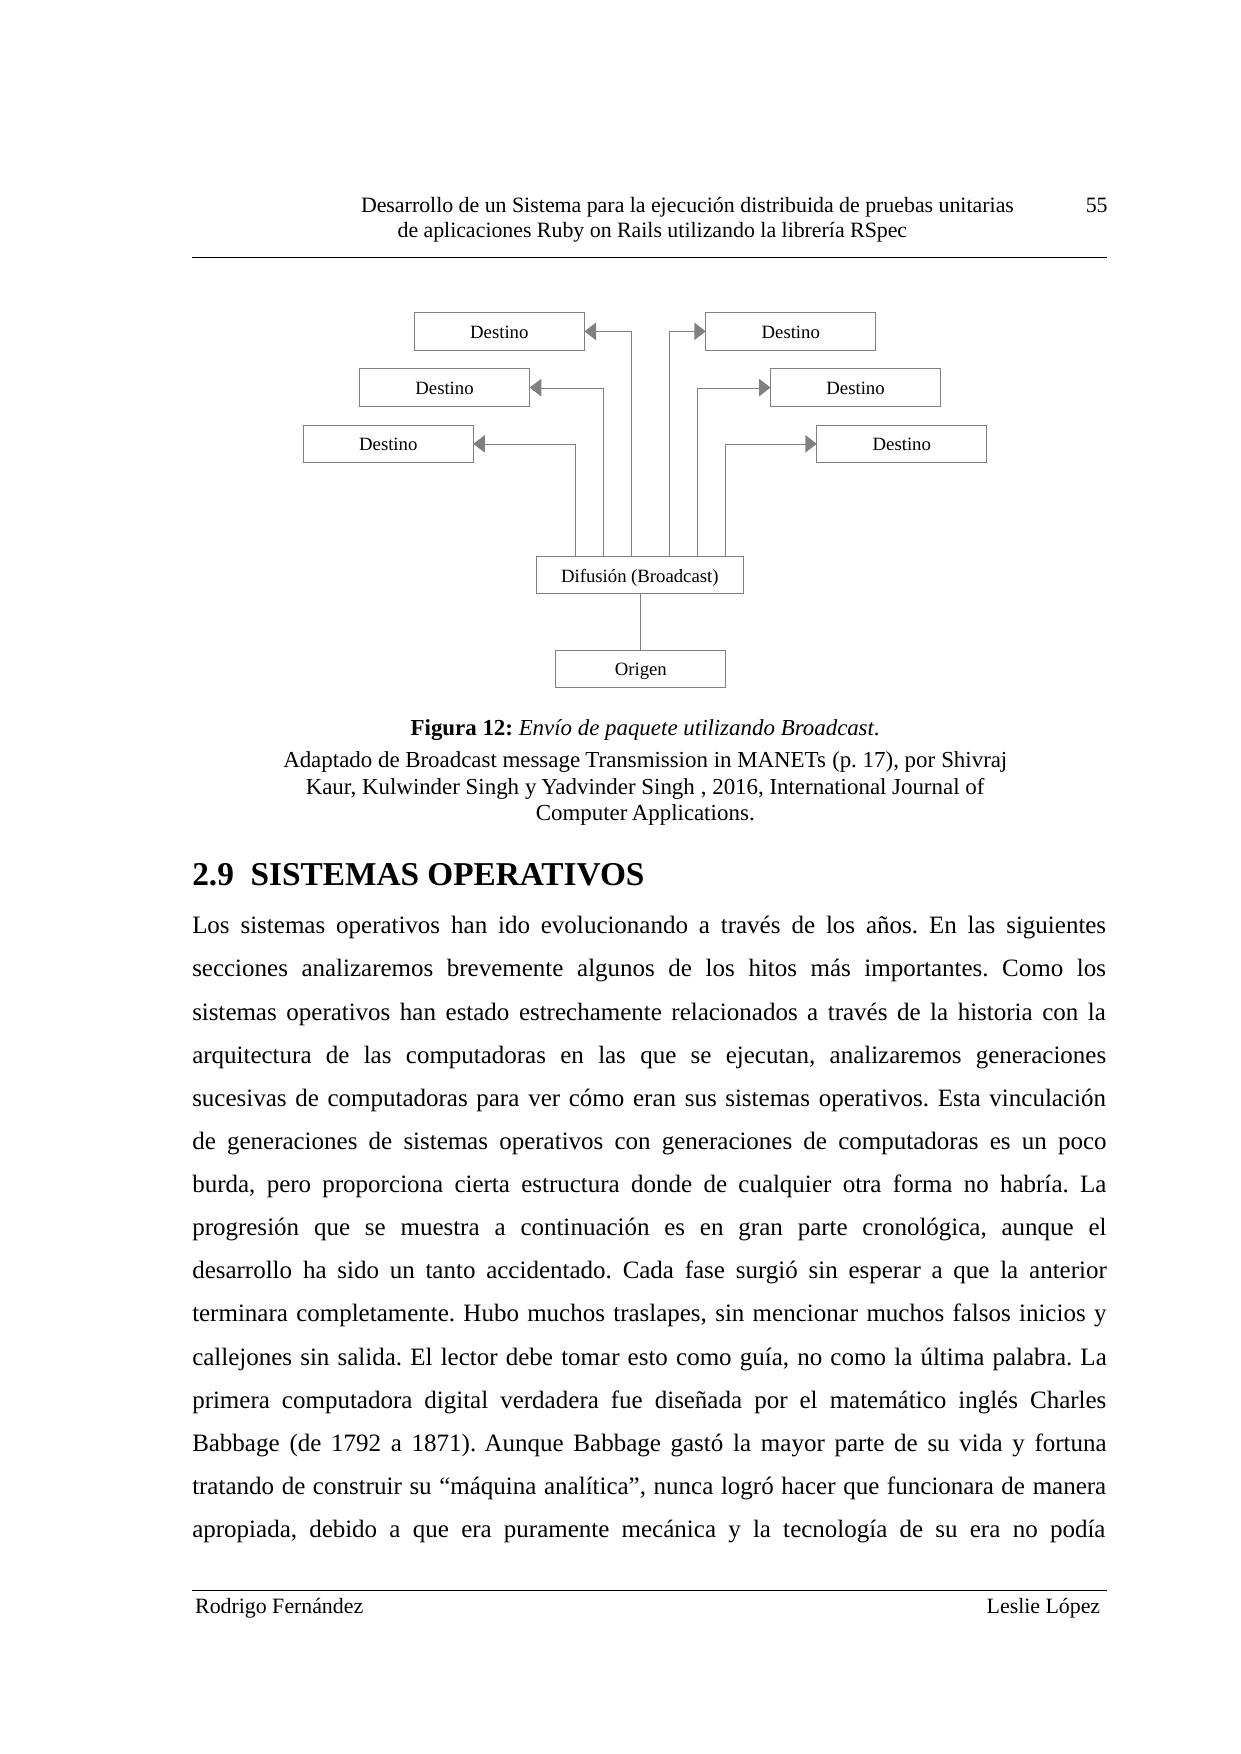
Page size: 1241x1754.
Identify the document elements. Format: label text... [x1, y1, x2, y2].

text Adaptado de Broadcast message Transmission in MANETs (p. 17), por Shivraj Kaur, Kulwinder Singh y Yadvinder Singh , 2016, International Journal of Computer Applications. [257, 746, 1033, 826]
subtitle Sistemas Operativos [192, 854, 1107, 893]
text Los sistemas operativos han ido evolucionando a través de los años. En las siguientes secciones analizaremos brevemente algunos de los hitos más importantes. Como los sistemas operativos han estado estrechamente relacionados a través de la historia con la arquitectura de las computadoras en las que se ejecutan, analizaremos generaciones sucesivas de computadoras para ver cómo eran sus sistemas operativos. Esta vinculación de generaciones de sistemas operativos con generaciones de computadoras es un poco burda, pero proporciona cierta estructura donde de cualquier otra forma no habría. La progresión que se muestra a continuación es en gran parte cronológica, aunque el desarrollo ha sido un tanto accidentado. Cada fase surgió sin esperar a que la anterior terminara completamente. Hubo muchos traslapes, sin mencionar muchos falsos inicios y callejones sin salida. El lector debe tomar esto como guía, no como la última palabra. La primera computadora digital verdadera fue diseñada por el matemático inglés Charles Babbage (de 1792 a 1871). Aunque Babbage gastó la mayor parte de su vida y fortuna tratando de construir su “máquina analítica”, nunca logró hacer que funcionara de manera apropiada, debido a que era puramente mecánica y la tecnología de su era no podía [192, 910, 1107, 1543]
text Figura 12: Envío de paquete utilizando Broadcast. [257, 714, 1033, 741]
